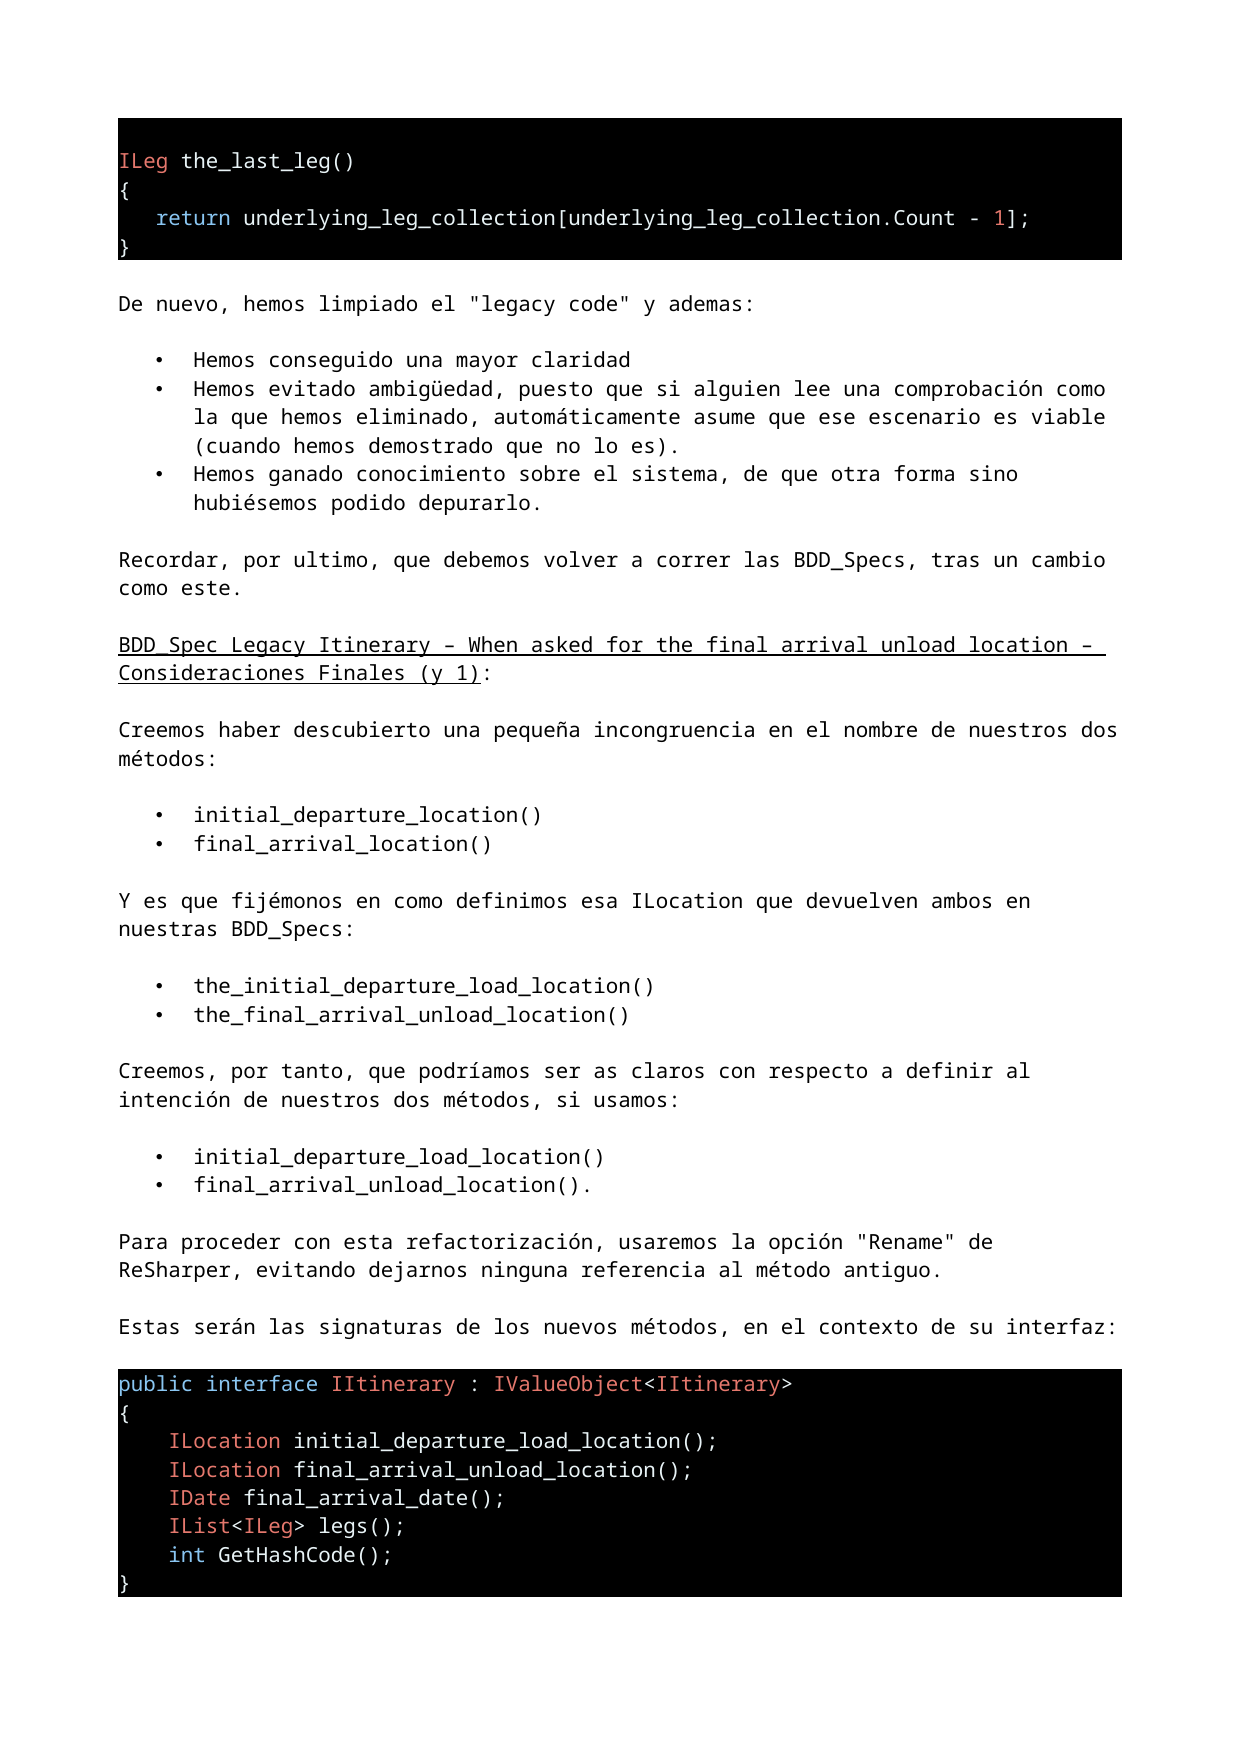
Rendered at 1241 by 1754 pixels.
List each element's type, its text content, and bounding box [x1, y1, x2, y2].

text BDD_Spec Legacy Itinerary – When asked for the final arrival unload location – Consideraciones Finales (y 1): [118, 630, 1122, 687]
text Recordar, por ultimo, que debemos volver a correr las BDD_Specs, tras un cambio como este. [118, 545, 1122, 602]
text } [118, 1568, 1122, 1597]
list initial_departure_location() [156, 801, 1122, 829]
list final_arrival_unload_location(). [156, 1170, 1122, 1199]
text Creemos haber descubierto una pequeña incongruencia en el nombre de nuestros dos métodos: [118, 715, 1122, 772]
text De nuevo, hemos limpiado el "legacy code" y ademas: [118, 289, 1122, 317]
text { [118, 1398, 1122, 1426]
list Hemos conseguido una mayor claridad [156, 346, 1122, 374]
list the_final_arrival_unload_location() [156, 1000, 1122, 1028]
list initial_departure_load_location() [156, 1142, 1122, 1170]
text ILeg the_last_leg() [118, 147, 1122, 175]
list Hemos evitado ambigüedad, puesto que si alguien lee una comprobación como la que hemos eliminado, automáticamente asume que ese escenario es viable (cuando hemos demostrado que no lo es). [156, 374, 1122, 459]
text ILocation initial_departure_load_location(); [118, 1426, 1122, 1455]
list the_initial_departure_load_location() [156, 971, 1122, 1000]
text ILocation final_arrival_unload_location(); [118, 1455, 1122, 1483]
text Estas serán las signaturas de los nuevos métodos, en el contexto de su interfaz: [118, 1312, 1122, 1341]
text IDate final_arrival_date(); [118, 1483, 1122, 1512]
text Para proceder con esta refactorización, usaremos la opción "Rename" de ReSharper, evitando dejarnos ninguna referencia al método antiguo. [118, 1227, 1122, 1284]
text public interface IItinerary : IValueObject<IItinerary> [118, 1369, 1122, 1398]
list final_arrival_location() [156, 829, 1122, 857]
text } [118, 232, 1122, 260]
text IList<ILeg> legs(); [118, 1512, 1122, 1540]
text return underlying_leg_collection[underlying_leg_collection.Count - 1]; [118, 203, 1122, 232]
text int GetHashCode(); [118, 1540, 1122, 1568]
text { [118, 175, 1122, 203]
text Y es que fijémonos en como definimos esa ILocation que devuelven ambos en nuestras BDD_Specs: [118, 886, 1122, 943]
text Creemos, por tanto, que podríamos ser as claros con respecto a definir al intención de nuestros dos métodos, si usamos: [118, 1057, 1122, 1113]
list Hemos ganado conocimiento sobre el sistema, de que otra forma sino hubiésemos podido depurarlo. [156, 459, 1122, 516]
